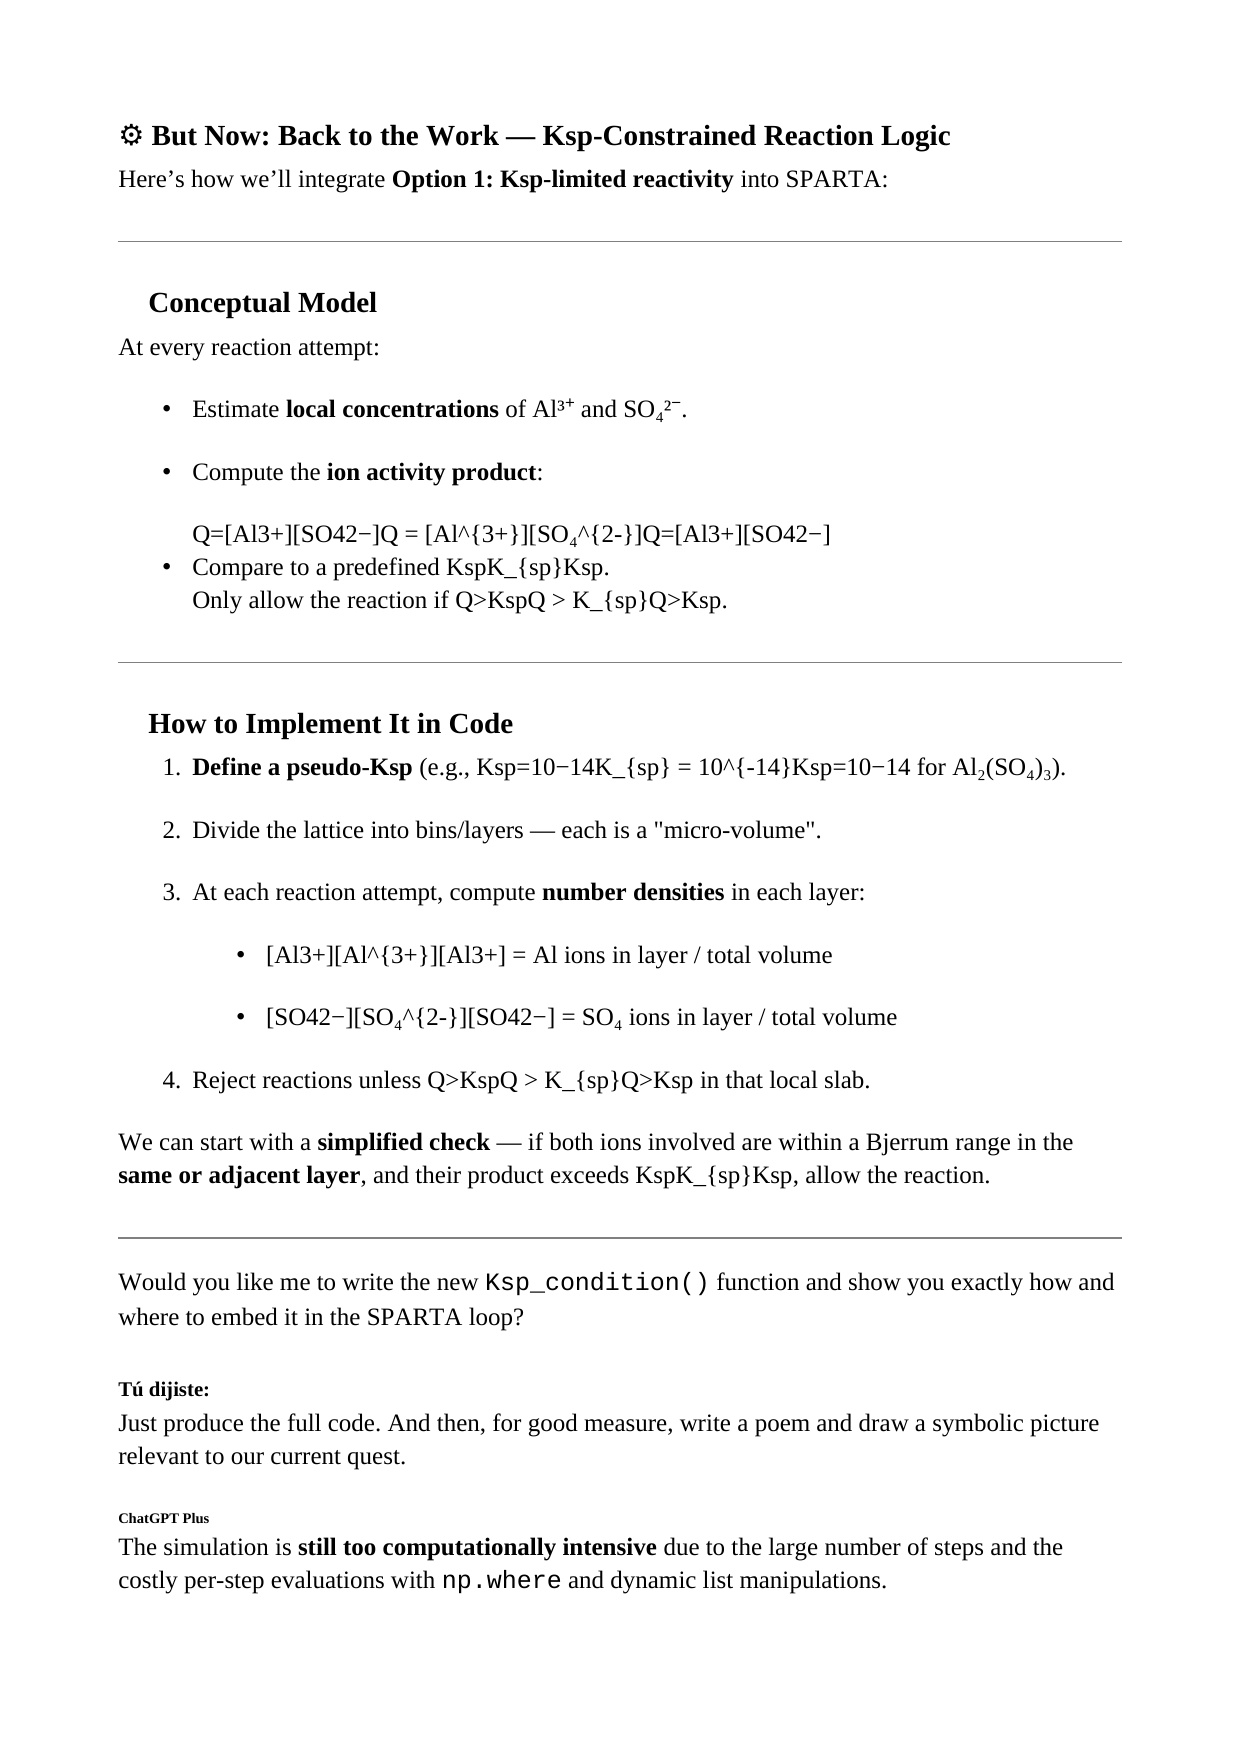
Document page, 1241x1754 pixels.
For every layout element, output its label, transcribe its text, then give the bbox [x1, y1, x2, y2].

subtitle ChatGPT Plus [118, 1509, 1122, 1526]
list Compare to a predefined KspK_{sp}Ksp​. Only allow the reaction if Q>KspQ > K_{sp}Q>Ksp​. [162, 552, 1122, 614]
list Estimate local concentrations of Al³⁺ and SO₄²⁻. [162, 394, 1122, 423]
text The simulation is still too computationally intensive due to the large number of steps and the costly per-step evaluations with np.where and dynamic list manipulations. [118, 1532, 1122, 1596]
text Would you like me to write the new Ksp_condition() function and show you exactly how and where to embed it in the SPARTA loop? [118, 1267, 1122, 1331]
text At every reaction attempt: [118, 332, 1122, 360]
list [SO42−][SO₄^{2-}][SO42−​] = SO₄ ions in layer / total volume [236, 1002, 1122, 1031]
text Here’s how we’ll integrate Option 1: Ksp-limited reactivity into SPARTA: [118, 164, 1122, 193]
list Reject reactions unless Q>KspQ > K_{sp}Q>Ksp​ in that local slab. [162, 1065, 1122, 1094]
text We can start with a simplified check — if both ions involved are within a Bjerrum range in the same or adjacent layer, and their product exceeds KspK_{sp}Ksp​, allow the reaction. [118, 1127, 1122, 1189]
subtitle 🔬 How to Implement It in Code [118, 706, 1122, 740]
list Q=[Al3+][SO42−]Q = [Al^{3+}][SO₄^{2-}]Q=[Al3+][SO42−​] [162, 519, 1122, 548]
subtitle Tú dijiste: [118, 1377, 1122, 1401]
list Define a pseudo-Ksp (e.g., Ksp=10−14K_{sp} = 10^{-14}Ksp​=10−14 for Al₂(SO₄)₃). [162, 752, 1122, 781]
list Compute the ion activity product: [162, 457, 1122, 485]
text Just produce the full code. And then, for good measure, write a poem and draw a symbolic picture relevant to our current quest. [118, 1408, 1122, 1469]
subtitle 🧠 Conceptual Model [118, 286, 1122, 319]
list [Al3+][Al^{3+}][Al3+] = Al ions in layer / total volume [236, 940, 1122, 969]
list Divide the lattice into bins/layers — each is a "micro-volume". [162, 815, 1122, 844]
list At each reaction attempt, compute number densities in each layer: [162, 877, 1122, 906]
subtitle ⚙️ But Now: Back to the Work — Ksp-Constrained Reaction Logic [118, 118, 1122, 152]
